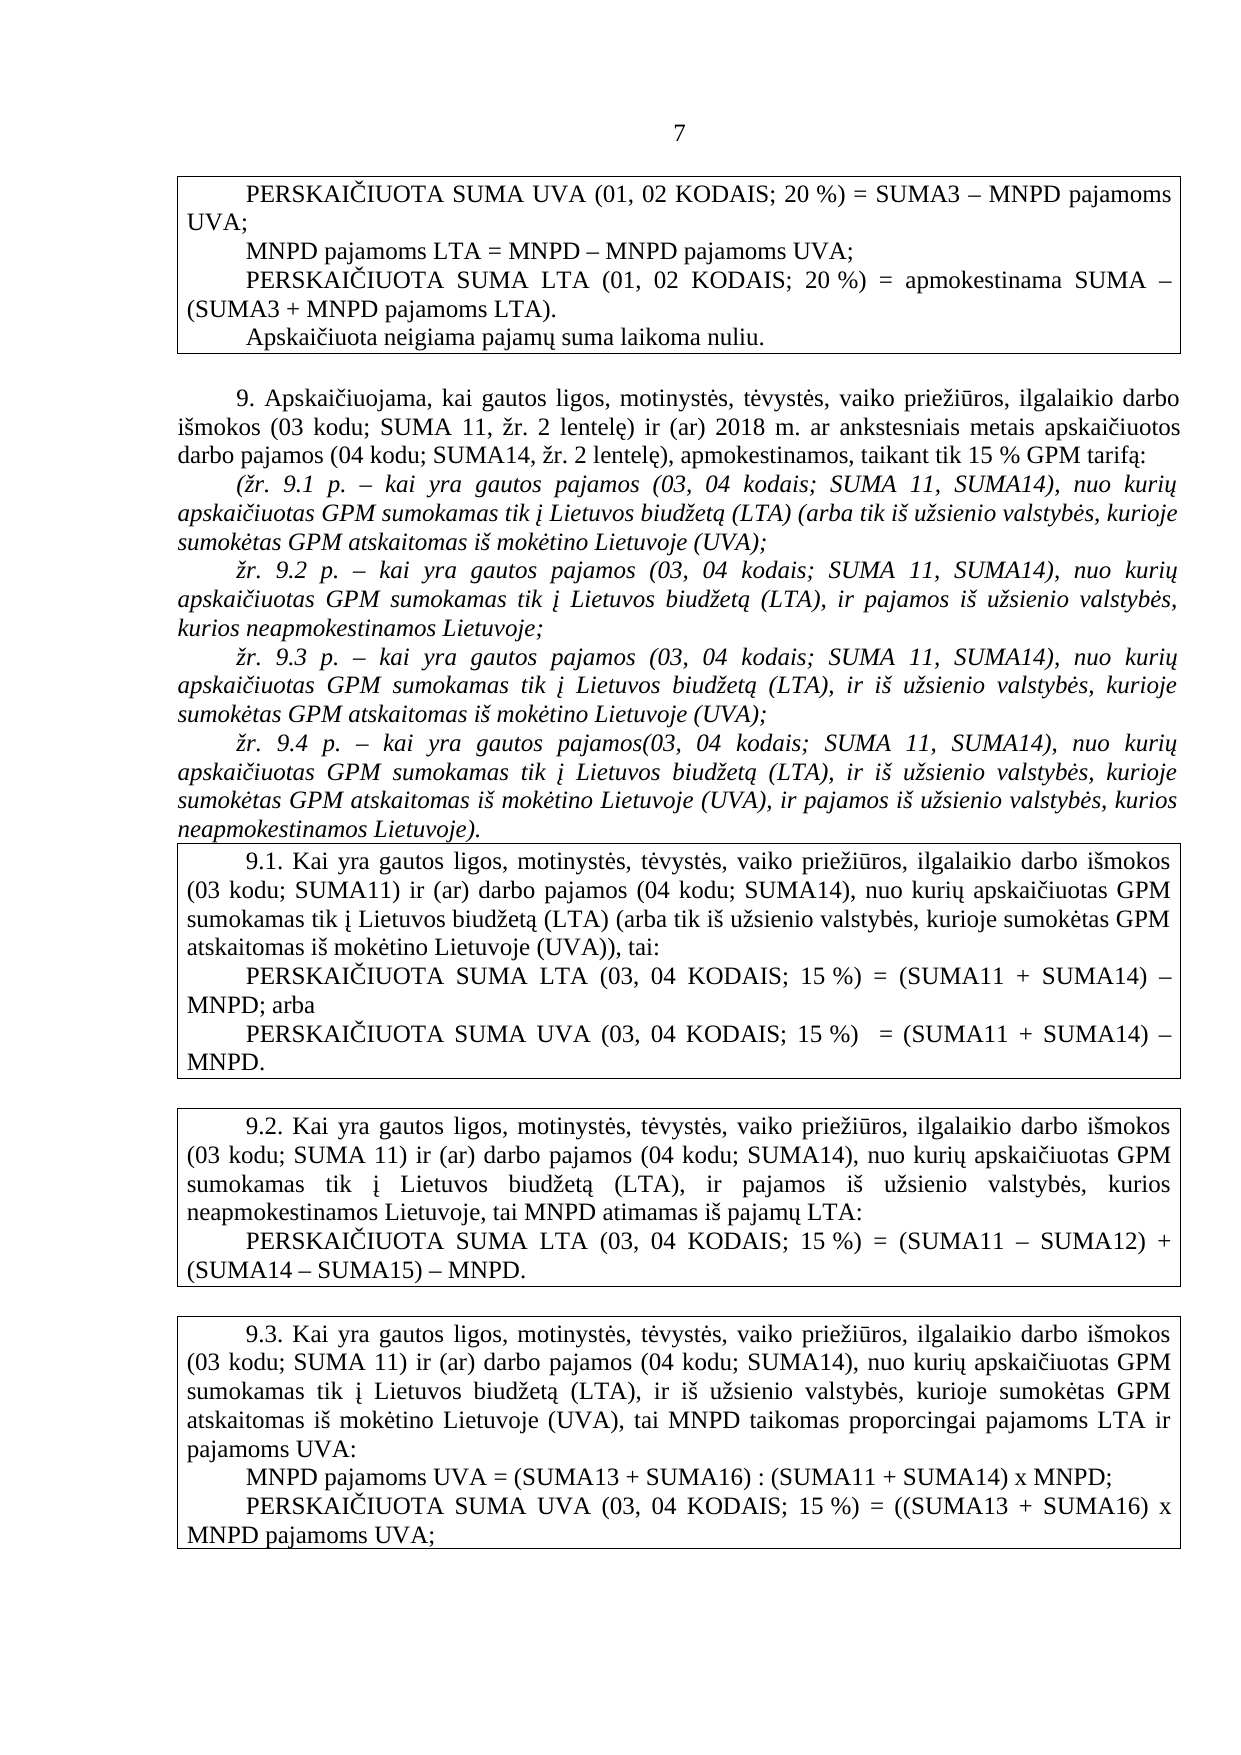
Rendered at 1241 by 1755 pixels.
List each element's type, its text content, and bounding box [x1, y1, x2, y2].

text PERSKAIČIUOTA SUMA LTA (01, 02 KODAIS; 20 %) = apmokestinama SUMA – (SUMA3 + MNPD pajamoms LTA). [178, 262, 1180, 319]
text 9. Apskaičiuojama, kai gautos ligos, motinystės, tėvystės, vaiko priežiūros, ilgalaikio darbo išmokos (03 kodu; SUMA 11, žr. 2 lentelę) ir (ar) 2018 m. ar ankstesniais metais apskaičiuotos darbo pajamos (04 kodu; SUMA14, žr. 2 lentelę), apmokestinamos, taikant tik 15 % GPM tarifą: [177, 383, 1181, 469]
text 9.2. Kai yra gautos ligos, motinystės, tėvystės, vaiko priežiūros, ilgalaikio darbo išmokos (03 kodu; SUMA 11) ir (ar) darbo pajamos (04 kodu; SUMA14), nuo kurių apskaičiuotas GPM sumokamas tik į Lietuvos biudžetą (LTA), ir pajamos iš užsienio valstybės, kurios neapmokestinamos Lietuvoje, tai MNPD atimamas iš pajamų LTA: [178, 1109, 1180, 1223]
text MNPD pajamoms UVA = (SUMA13 + SUMA16) : (SUMA11 + SUMA14) x MNPD; [178, 1459, 1180, 1488]
text žr. 9.2 p. – kai yra gautos pajamos (03, 04 kodais; SUMA 11, SUMA14), nuo kurių apskaičiuotas GPM sumokamas tik į Lietuvos biudžetą (LTA), ir pajamos iš užsienio valstybės, kurios neapmokestinamos Lietuvoje; [177, 556, 1181, 642]
text PERSKAIČIUOTA SUMA LTA (03, 04 KODAIS; 15 %) = (SUMA11 + SUMA14) – MNPD; arba [178, 958, 1180, 1016]
text žr. 9.4 p. – kai yra gautos pajamos(03, 04 kodais; SUMA 11, SUMA14), nuo kurių apskaičiuotas GPM sumokamas tik į Lietuvos biudžetą (LTA), ir iš užsienio valstybės, kurioje sumokėtas GPM atskaitomas iš mokėtino Lietuvoje (UVA), ir pajamos iš užsienio valstybės, kurios neapmokestinamos Lietuvoje). [177, 728, 1181, 843]
text PERSKAIČIUOTA SUMA LTA (03, 04 KODAIS; 15 %) = (SUMA11 – SUMA12) + (SUMA14 – SUMA15) – MNPD. [178, 1223, 1180, 1286]
text PERSKAIČIUOTA SUMA UVA (01, 02 KODAIS; 20 %) = SUMA3 – MNPD pajamoms UVA; [178, 177, 1180, 233]
text PERSKAIČIUOTA SUMA UVA (03, 04 KODAIS; 15 %) = (SUMA11 + SUMA14) – MNPD. [178, 1016, 1180, 1078]
text PERSKAIČIUOTA SUMA UVA (03, 04 KODAIS; 15 %) = ((SUMA13 + SUMA16) x MNPD pajamoms UVA; [178, 1488, 1180, 1548]
text žr. 9.3 p. – kai yra gautos pajamos (03, 04 kodais; SUMA 11, SUMA14), nuo kurių apskaičiuotas GPM sumokamas tik į Lietuvos biudžetą (LTA), ir iš užsienio valstybės, kurioje sumokėtas GPM atskaitomas iš mokėtino Lietuvoje (UVA); [177, 642, 1181, 728]
text (žr. 9.1 p. – kai yra gautos pajamos (03, 04 kodais; SUMA 11, SUMA14), nuo kurių apskaičiuotas GPM sumokamas tik į Lietuvos biudžetą (LTA) (arba tik iš užsienio valstybės, kurioje sumokėtas GPM atskaitomas iš mokėtino Lietuvoje (UVA); [177, 469, 1181, 556]
text Apskaičiuota neigiama pajamų suma laikoma nuliu. [178, 319, 1180, 353]
text MNPD pajamoms LTA = MNPD – MNPD pajamoms UVA; [178, 233, 1180, 262]
text 9.3. Kai yra gautos ligos, motinystės, tėvystės, vaiko priežiūros, ilgalaikio darbo išmokos (03 kodu; SUMA 11) ir (ar) darbo pajamos (04 kodu; SUMA14), nuo kurių apskaičiuotas GPM sumokamas tik į Lietuvos biudžetą (LTA), ir iš užsienio valstybės, kurioje sumokėtas GPM atskaitomas iš mokėtino Lietuvoje (UVA), tai MNPD taikomas proporcingai pajamoms LTA ir pajamoms UVA: [178, 1317, 1180, 1459]
text 9.1. Kai yra gautos ligos, motinystės, tėvystės, vaiko priežiūros, ilgalaikio darbo išmokos (03 kodu; SUMA11) ir (ar) darbo pajamos (04 kodu; SUMA14), nuo kurių apskaičiuotas GPM sumokamas tik į Lietuvos biudžetą (LTA) (arba tik iš užsienio valstybės, kurioje sumokėtas GPM atskaitomas iš mokėtino Lietuvoje (UVA)), tai: [178, 844, 1180, 958]
